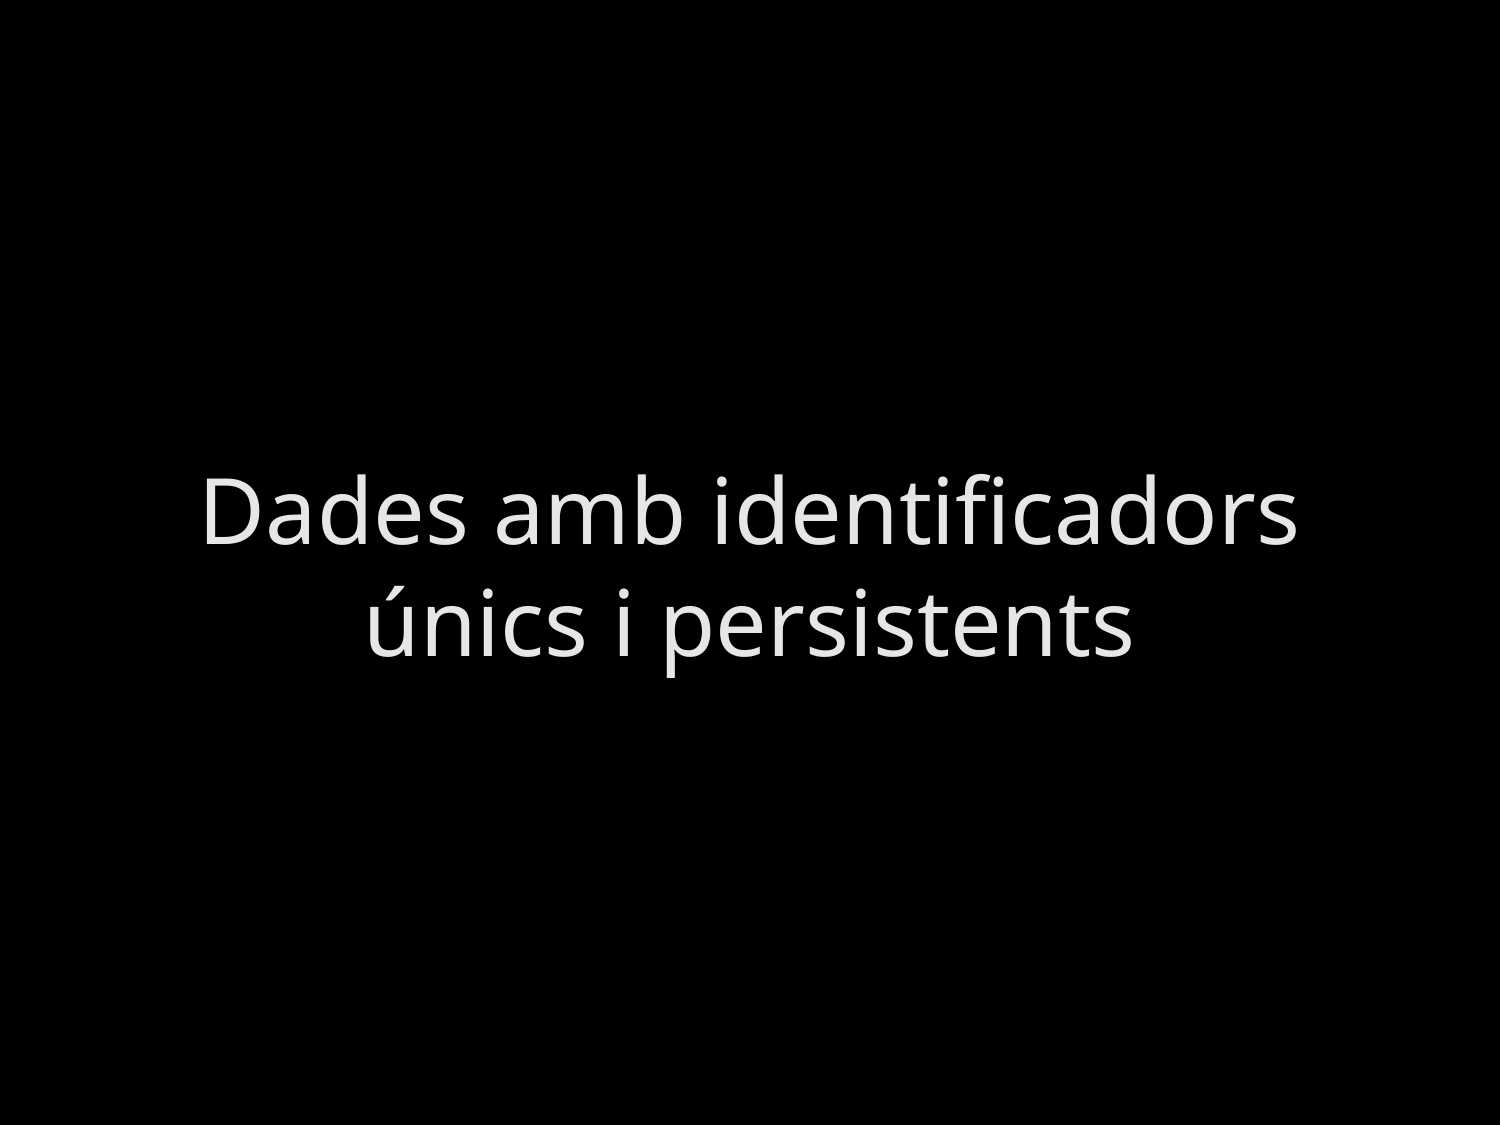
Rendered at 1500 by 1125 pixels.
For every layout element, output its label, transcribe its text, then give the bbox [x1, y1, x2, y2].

subtitle Dades amb identificadors únics i persistents [109, 112, 1391, 1013]
